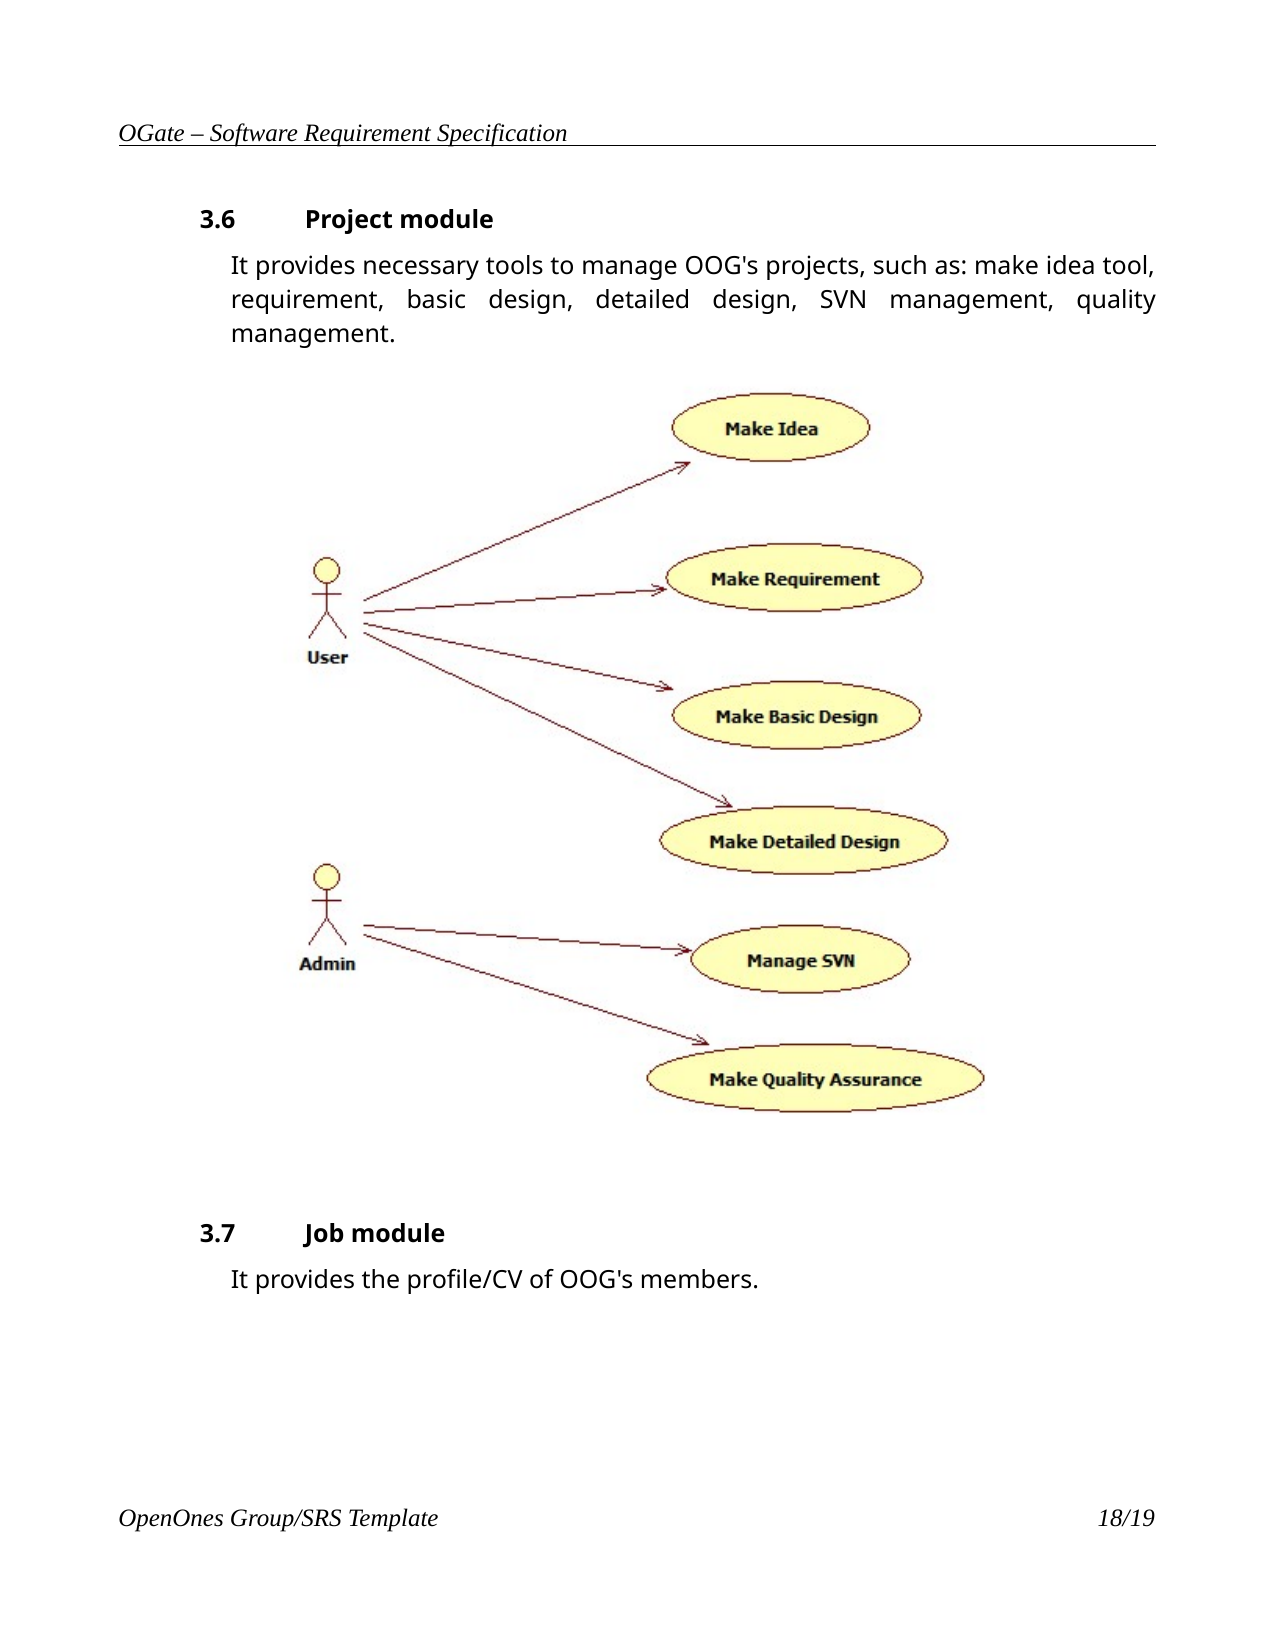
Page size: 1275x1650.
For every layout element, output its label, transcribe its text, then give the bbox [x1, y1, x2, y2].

list It provides the profile/CV of OOG's members. [193, 1262, 1157, 1296]
list It provides necessary tools to manage OOG's projects, such as: make idea tool, requirement, basic design, detailed design, SVN management, quality management. [193, 248, 1157, 350]
subtitle Project module [193, 201, 1157, 235]
picture [259, 362, 1016, 1144]
subtitle Job module [193, 1215, 1157, 1249]
